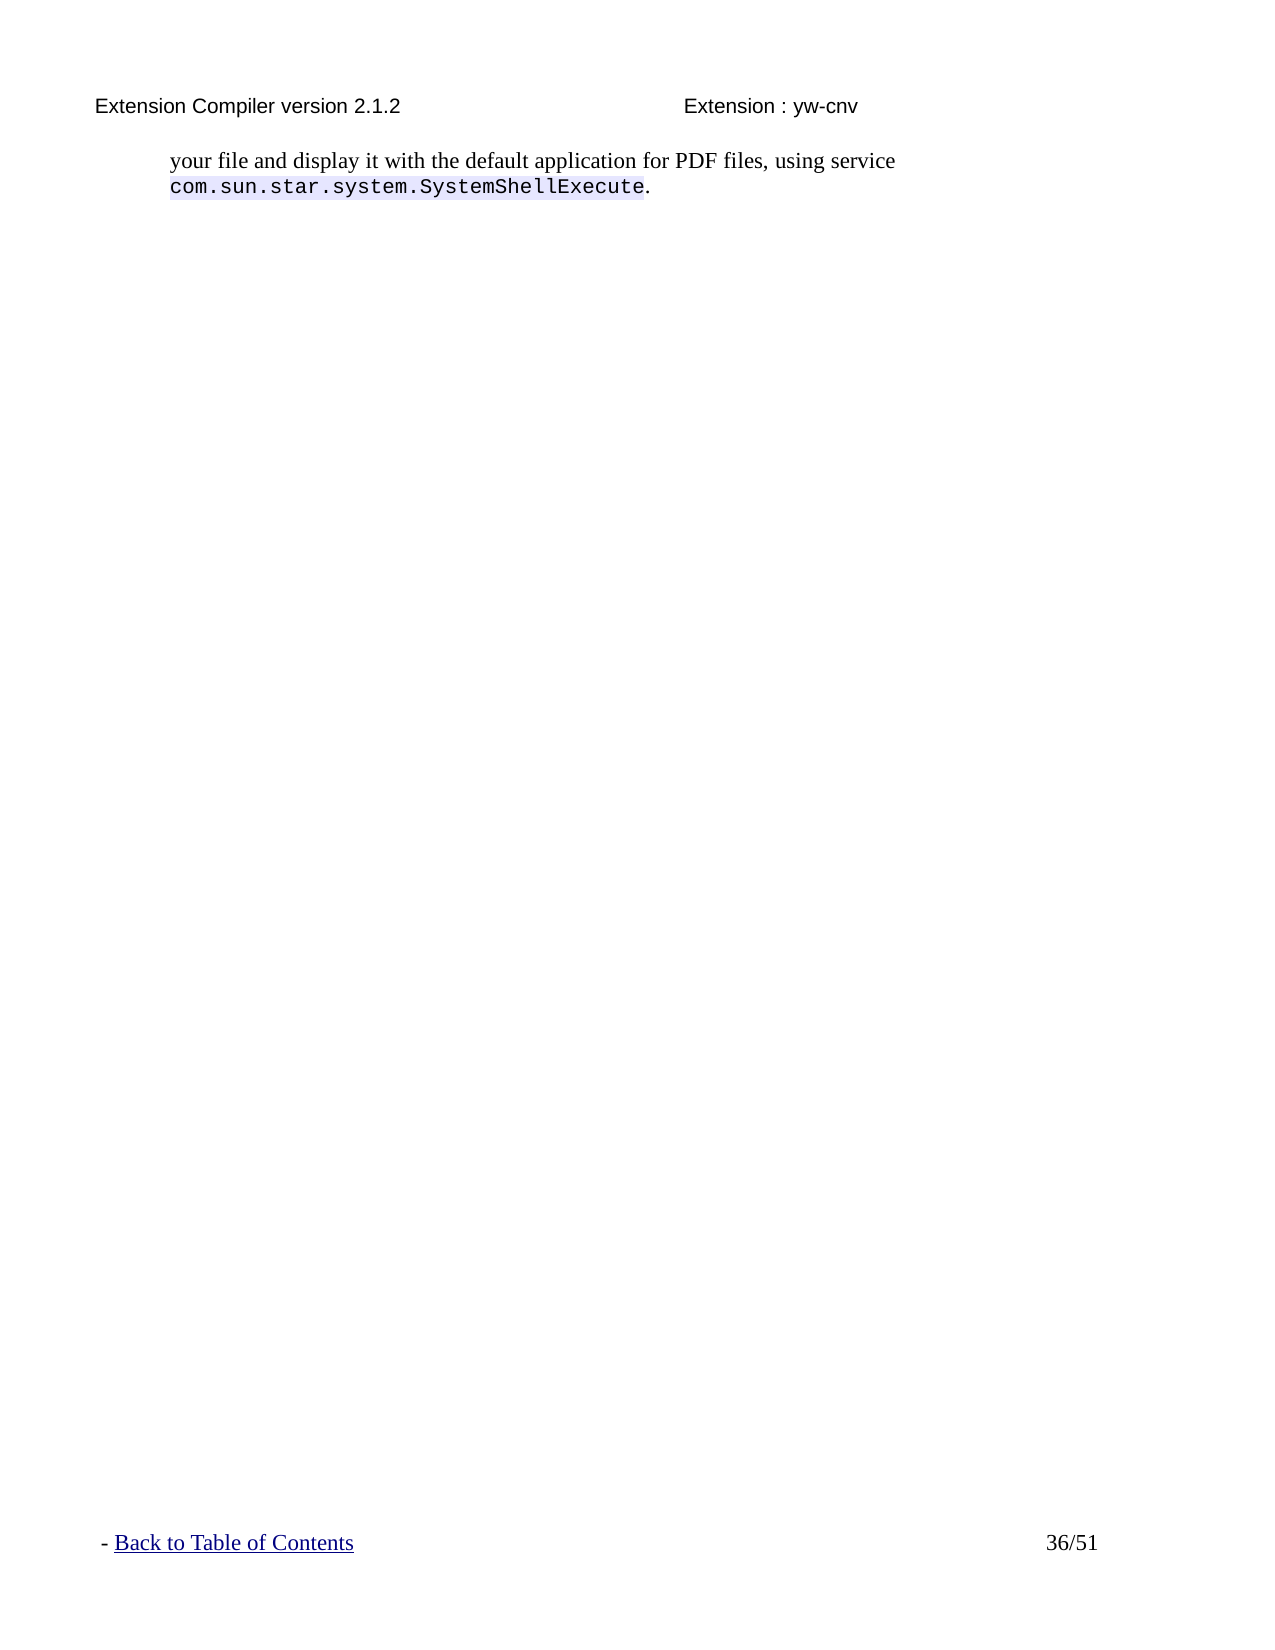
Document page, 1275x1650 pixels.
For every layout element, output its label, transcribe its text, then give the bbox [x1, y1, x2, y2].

list your file and display it with the default application for PDF files, using service com.sun.star.system.SystemShellExecute. [132, 147, 1181, 200]
